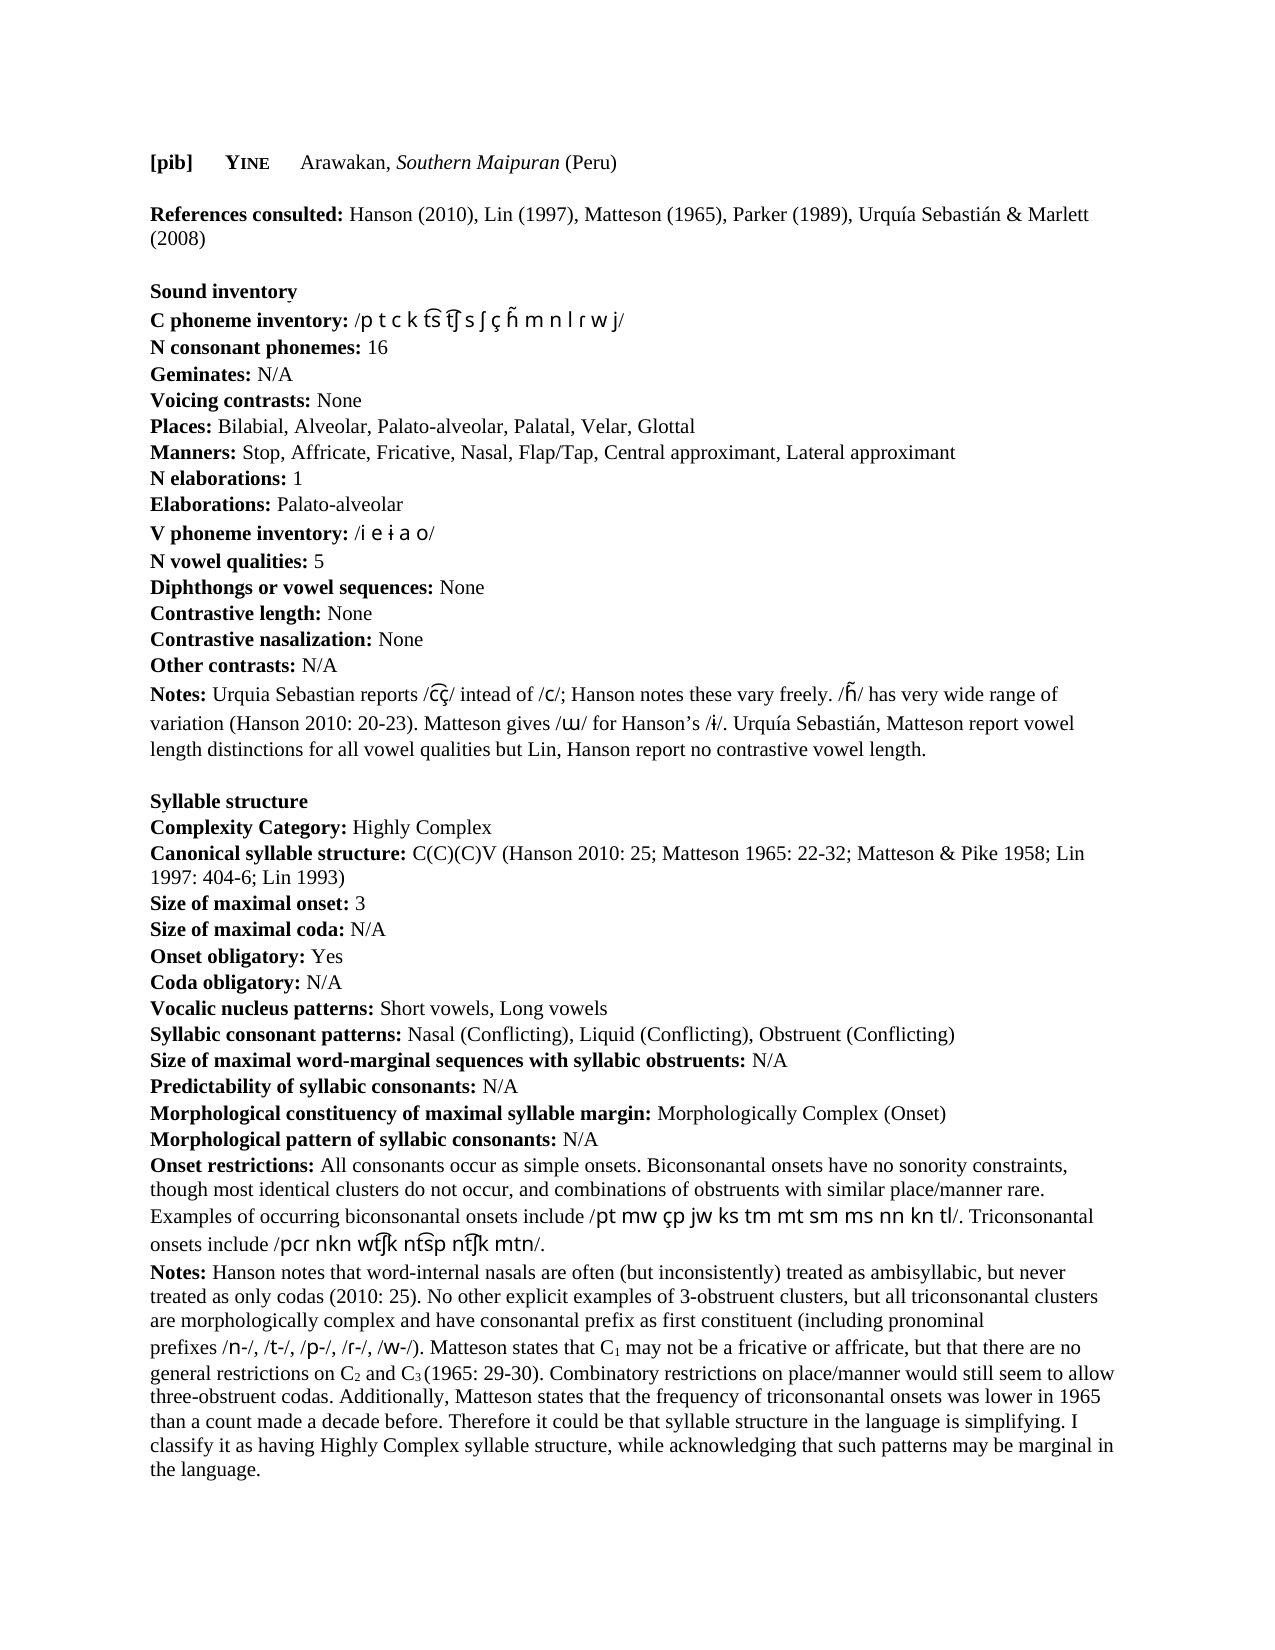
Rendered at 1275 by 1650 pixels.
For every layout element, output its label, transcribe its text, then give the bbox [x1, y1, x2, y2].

text Size of maximal onset: 3 [150, 891, 1125, 915]
text Morphological pattern of syllabic consonants: N/A [150, 1127, 1125, 1151]
text Predictability of syllabic consonants: N/A [150, 1074, 1125, 1098]
text Notes: Hanson notes that word-internal nasals are often (but inconsistently) treated as ambisyllabic, but never treated as only codas (2010: 25). No other explicit examples of 3-obstruent clusters, but all triconsonantal clusters are morphologically complex and have consonantal prefix as first constituent (including pronominal prefixes /n-/, /t-/, /p-/, /ɾ-/, /w-/). Matteson states that C1 may not be a fricative or affricate, but that there are no general restrictions on C2 and C3 (1965: 29-30). Combinatory restrictions on place/manner would still seem to allow three-obstruent codas. Additionally, Matteson states that the frequency of triconsonantal onsets was lower in 1965 than a count made a decade before. Therefore it could be that syllable structure in the language is simplifying. I classify it as having Highly Complex syllable structure, while acknowledging that such patterns may be marginal in the language. [150, 1260, 1125, 1481]
text Diphthongs or vowel sequences: None [150, 575, 1125, 599]
text Coda obligatory: N/A [150, 970, 1125, 994]
text [pib] Yine Arawakan, Southern Maipuran (Peru) [150, 150, 1125, 174]
text Onset obligatory: Yes [150, 943, 1125, 968]
text N vowel qualities: 5 [150, 549, 1125, 573]
text Size of maximal word-marginal sequences with syllabic obstruents: N/A [150, 1048, 1125, 1072]
text Syllable structure [150, 789, 1125, 813]
text References consulted: Hanson (2010), Lin (1997), Matteson (1965), Parker (1989), Urquía Sebastián & Marlett (2008) [150, 202, 1125, 250]
text Places: Bilabial, Alveolar, Palato-alveolar, Palatal, Velar, Glottal [150, 414, 1125, 438]
text Size of maximal coda: N/A [150, 917, 1125, 941]
text Voicing contrasts: None [150, 388, 1125, 412]
text Geminates: N/A [150, 361, 1125, 386]
text Other contrasts: N/A [150, 653, 1125, 677]
text Elaborations: Palato-alveolar [150, 492, 1125, 516]
text N elaborations: 1 [150, 466, 1125, 490]
text Complexity Category: Highly Complex [150, 815, 1125, 839]
text Canonical syllable structure: C(C)(C)V (Hanson 2010: 25; Matteson 1965: 22-32; Matteson & Pike 1958; Lin 1997: 404-6; Lin 1993) [150, 841, 1125, 889]
text Morphological constituency of maximal syllable margin: Morphologically Complex (Onset) [150, 1100, 1125, 1124]
text Syllabic consonant patterns: Nasal (Conflicting), Liquid (Conflicting), Obstruent (Conflicting) [150, 1022, 1125, 1046]
text N consonant phonemes: 16 [150, 335, 1125, 359]
text Vocalic nucleus patterns: Short vowels, Long vowels [150, 996, 1125, 1020]
text Contrastive nasalization: None [150, 627, 1125, 651]
text Manners: Stop, Affricate, Fricative, Nasal, Flap/Tap, Central approximant, Lateral approximant [150, 440, 1125, 464]
text Contrastive length: None [150, 601, 1125, 625]
text V phoneme inventory: /i e ɨ a o/ [150, 518, 1125, 547]
text Notes: Urquia Sebastian reports /c͡ç/ intead of /c/; Hanson notes these vary freely. /ɦ̃/ has very wide range of variation (Hanson 2010: 20-23). Matteson gives /ɯ/ for Hanson’s /ɨ/. Urquía Sebastián, Matteson report vowel length distinctions for all vowel qualities but Lin, Hanson report no contrastive vowel length. [150, 679, 1125, 761]
text Onset restrictions: All consonants occur as simple onsets. Biconsonantal onsets have no sonority constraints, though most identical clusters do not occur, and combinations of obstruents with similar place/manner rare. Examples of occurring biconsonantal onsets include /pt mw çp jw ks tm mt sm ms nn kn tl/. Triconsonantal onsets include /pcɾ nkn wt͡ʃk nt͡sp nt͡ʃk mtn/. [150, 1153, 1125, 1258]
text Sound inventory [150, 279, 1125, 303]
text C phoneme inventory: /p t c k t͡s t͡ʃ s ʃ ç ɦ̃ m n l ɾ w j/ [150, 305, 1125, 333]
